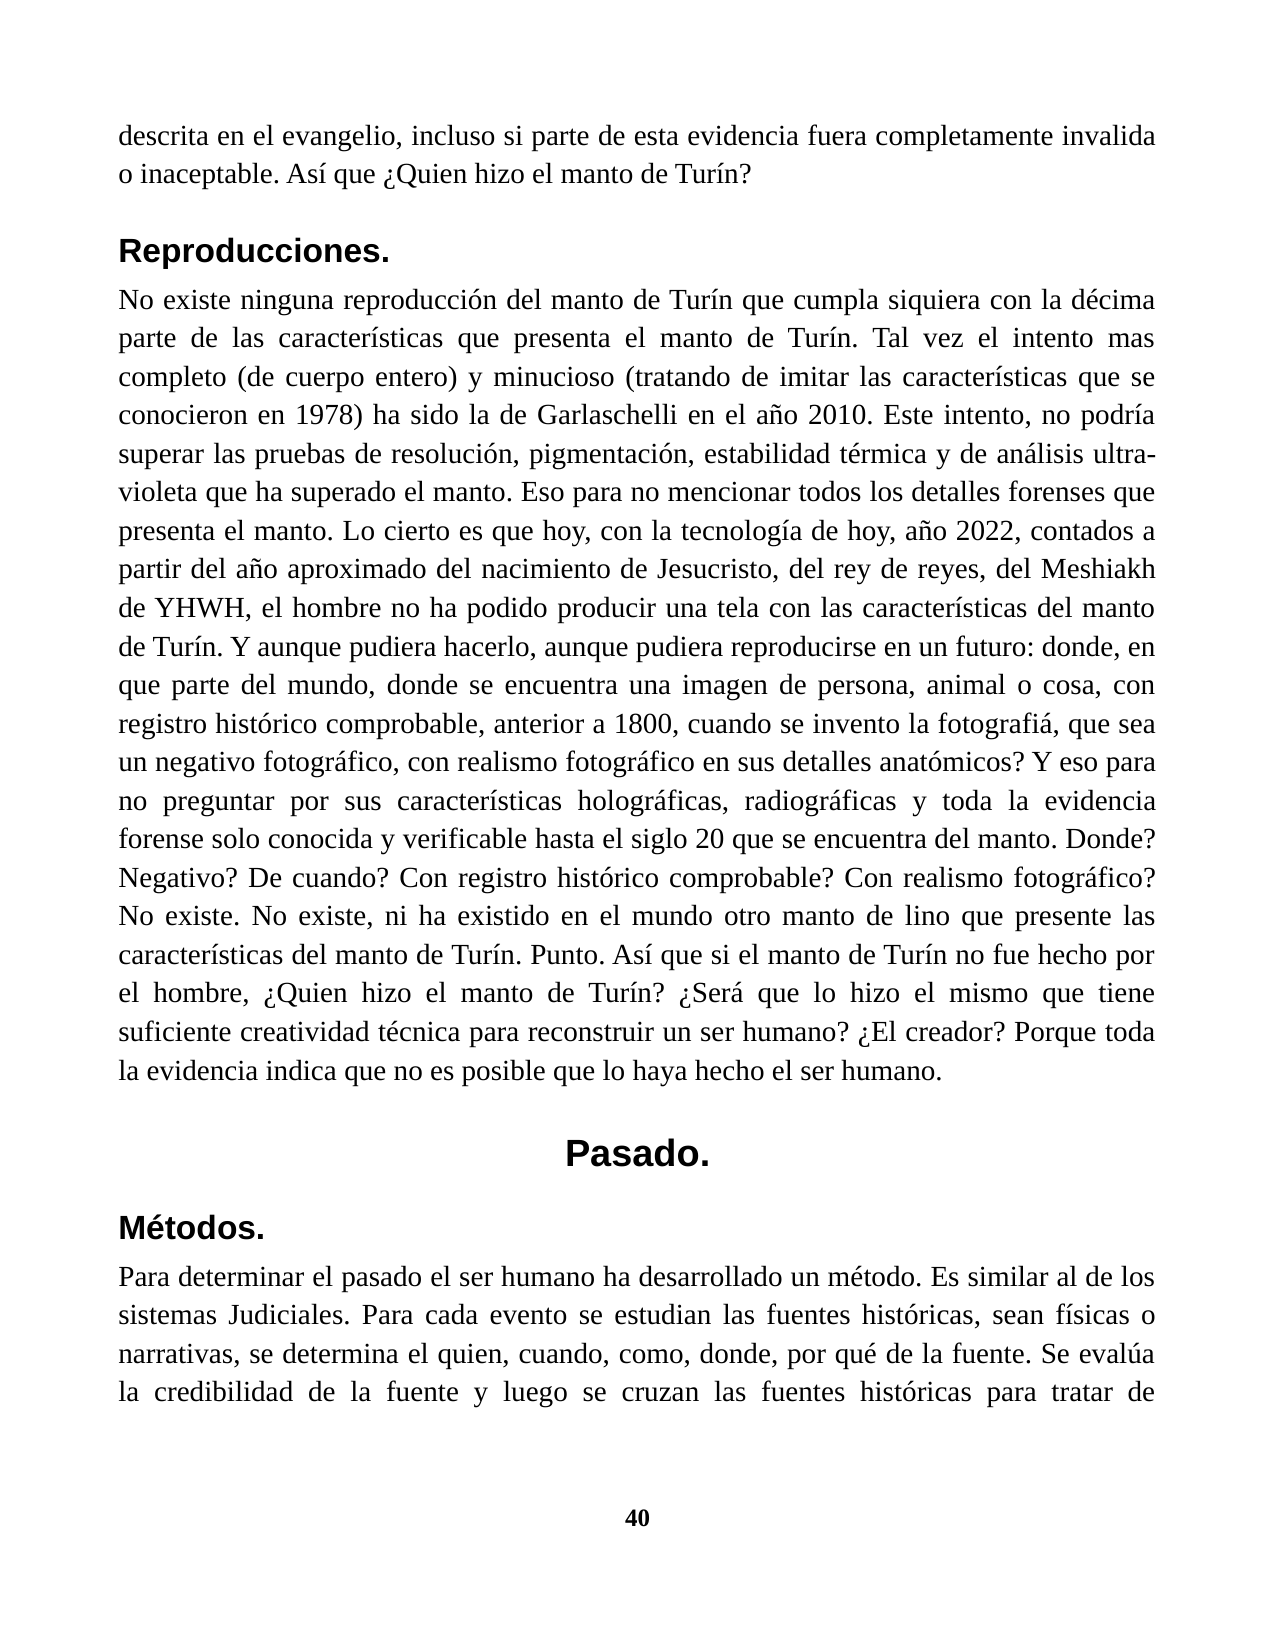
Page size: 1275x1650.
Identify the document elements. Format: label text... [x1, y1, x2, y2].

text Para determinar el pasado el ser humano ha desarrollado un método. Es similar al de los sistemas Judiciales. Para cada evento se estudian las fuentes históricas, sean físicas o narrativas, se determina el quien, cuando, como, donde, por qué de la fuente. Se evalúa la credibilidad de la fuente y luego se cruzan las fuentes históricas para tratar de [118, 1259, 1157, 1408]
subtitle Pasado. [118, 1131, 1157, 1174]
subtitle Métodos. [118, 1208, 1157, 1246]
text No existe ninguna reproducción del manto de Turín que cumpla siquiera con la décima parte de las características que presenta el manto de Turín. Tal vez el intento mas completo (de cuerpo entero) y minucioso (tratando de imitar las características que se conocieron en 1978) ha sido la de Garlaschelli en el año 2010. Este intento, no podría superar las pruebas de resolución, pigmentación, estabilidad térmica y de análisis ultra-violeta que ha superado el manto. Eso para no mencionar todos los detalles forenses que presenta el manto. Lo cierto es que hoy, con la tecnología de hoy, año 2022, contados a partir del año aproximado del nacimiento de Jesucristo, del rey de reyes, del Meshiakh de YHWH, el hombre no ha podido producir una tela con las características del manto de Turín. Y aunque pudiera hacerlo, aunque pudiera reproducirse en un futuro: donde, en que parte del mundo, donde se encuentra una imagen de persona, animal o cosa, con registro histórico comprobable, anterior a 1800, cuando se invento la fotografiá, que sea un negativo fotográfico, con realismo fotográfico en sus detalles anatómicos? Y eso para no preguntar por sus características holográficas, radiográficas y toda la evidencia forense solo conocida y verificable hasta el siglo 20 que se encuentra del manto. Donde? Negativo? De cuando? Con registro histórico comprobable? Con realismo fotográfico? No existe. No existe, ni ha existido en el mundo otro manto de lino que presente las características del manto de Turín. Punto. Así que si el manto de Turín no fue hecho por el hombre, ¿Quien hizo el manto de Turín? ¿Será que lo hizo el mismo que tiene suficiente creatividad técnica para reconstruir un ser humano? ¿El creador? Porque toda la evidencia indica que no es posible que lo haya hecho el ser humano. [118, 282, 1157, 1086]
subtitle Reproducciones. [118, 231, 1157, 269]
text descrita en el evangelio, incluso si parte de esta evidencia fuera completamente invalida o inaceptable. Así que ¿Quien hizo el manto de Turín? [118, 118, 1157, 190]
